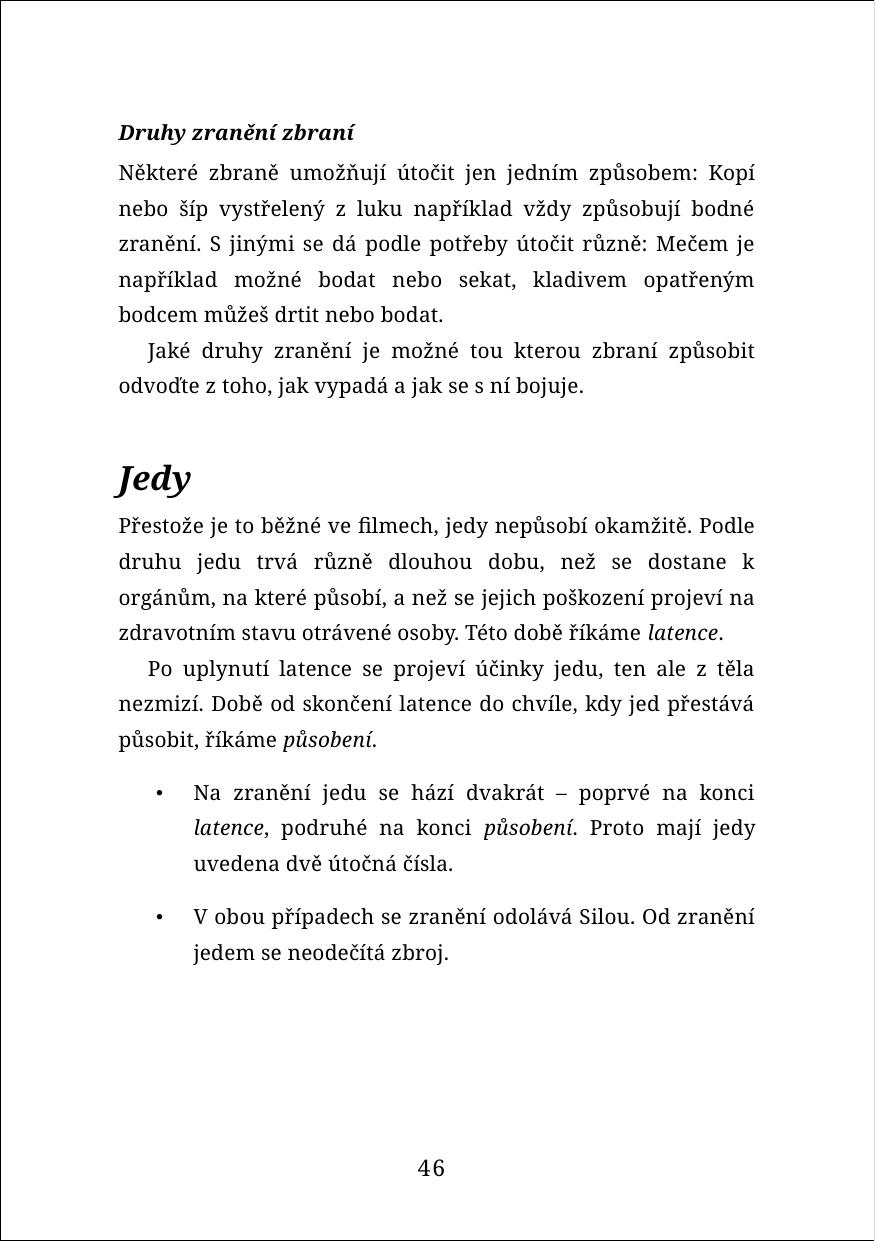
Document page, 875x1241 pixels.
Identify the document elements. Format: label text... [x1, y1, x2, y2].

subtitle Jedy [118, 454, 756, 500]
list V obou případech se zranění odolává Silou. Od zranění jedem se neodečítá zbroj. [156, 902, 756, 966]
text Některé zbraně umožňují útočit jen jedním způsobem: Kopí nebo šíp vystřelený z luku například vždy způsobují bodné zranění. S jinými se dá podle potřeby útočit různě: Mečem je například možné bodat nebo sekat, kladivem opatřeným bodcem můžeš drtit nebo bodat. Jaké druhy zranění je možné tou kterou zbraní způsobit odvoďte z toho, jak vypadá a jak se s ní bojuje. [118, 158, 756, 400]
list Na zranění jedu se hází dvakrát – poprvé na konci latence, podruhé na konci působení. Proto mají jedy uvedena dvě útočná čísla. [156, 778, 756, 877]
text Přestože je to běžné ve filmech, jedy nepůsobí okamžitě. Podle druhu jedu trvá různě dlouhou dobu, než se dostane k orgánům, na které působí, a než se jejich poškození projeví na zdravotním stavu otrávené osoby. Této době říkáme latence. Po uplynutí latence se projeví účinky jedu, ten ale z těla nezmizí. Době od skončení latence do chvíle, kdy jed přestává působit, říkáme působení. [118, 512, 756, 753]
subtitle Druhy zranění zbraní [118, 118, 756, 147]
